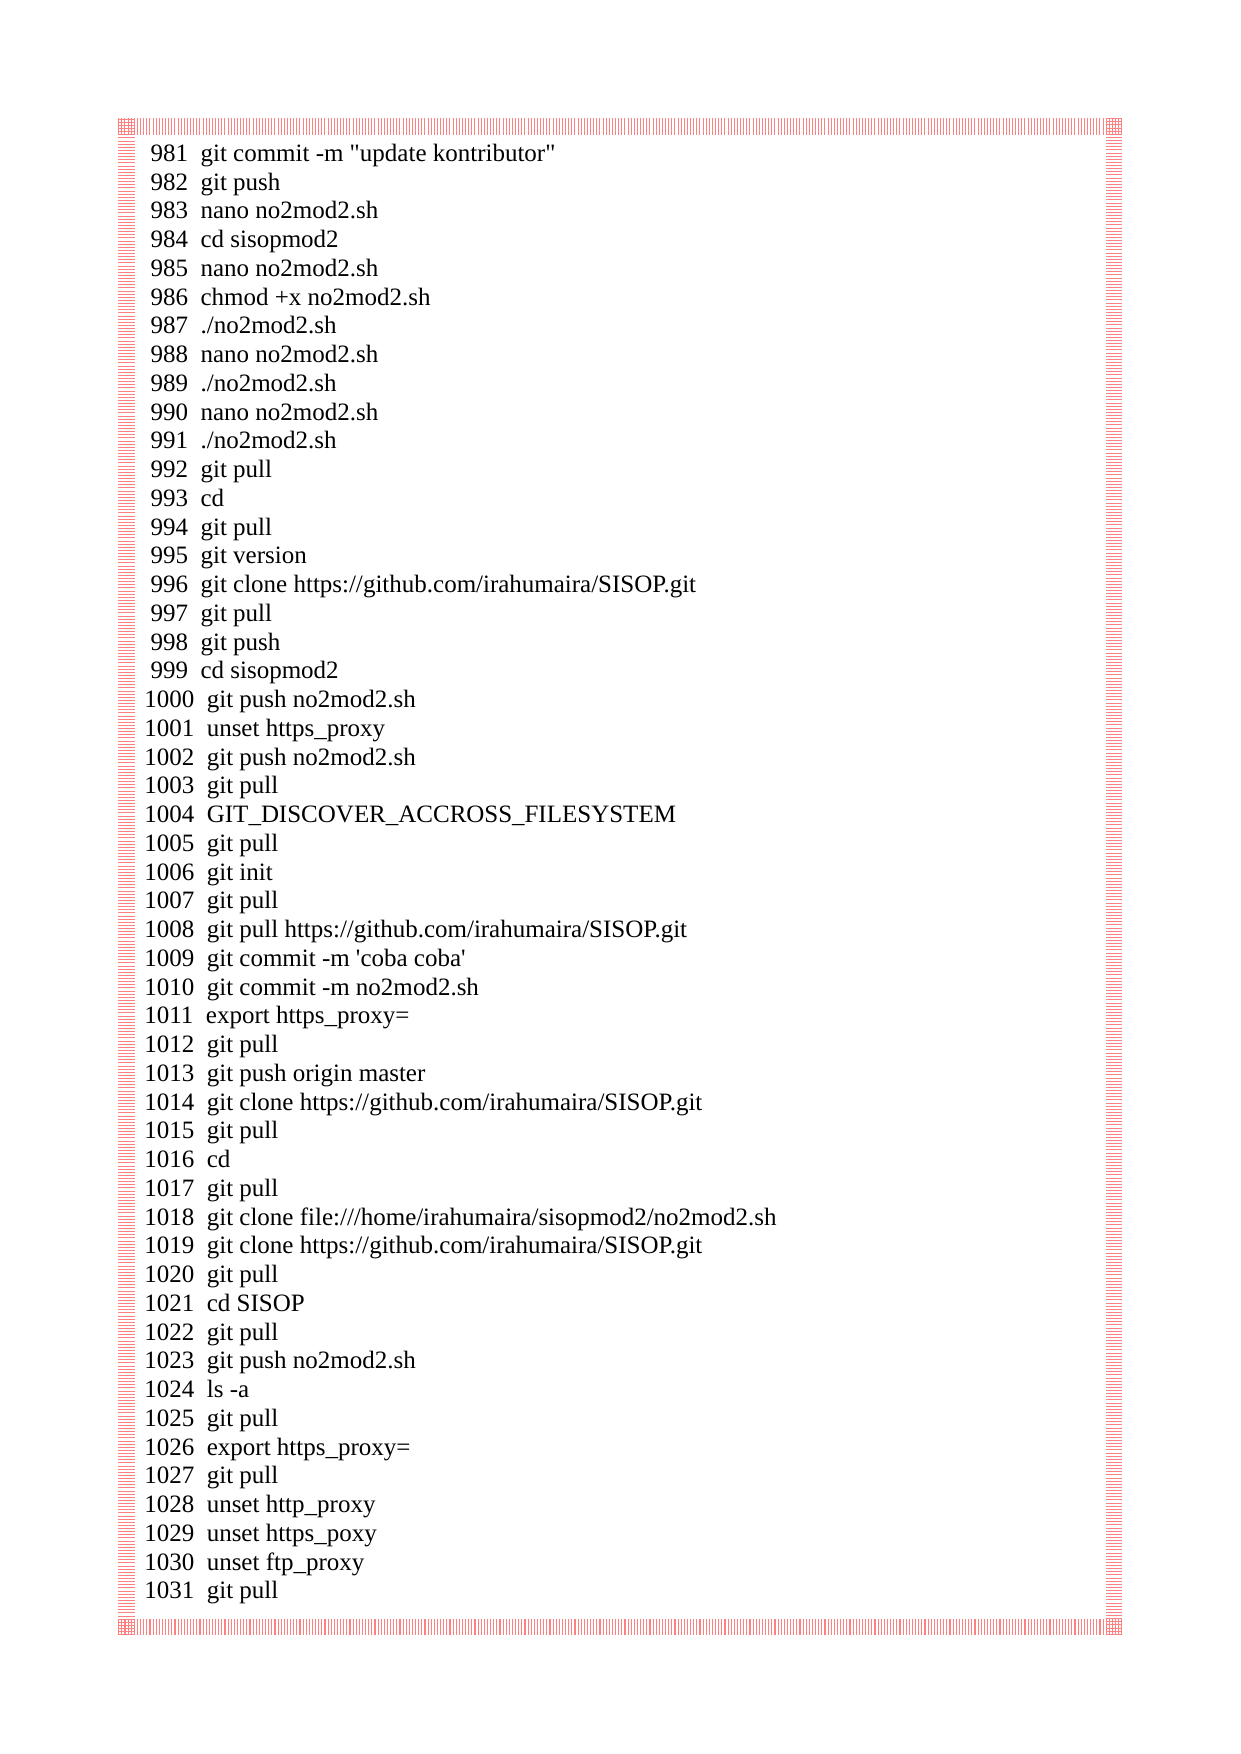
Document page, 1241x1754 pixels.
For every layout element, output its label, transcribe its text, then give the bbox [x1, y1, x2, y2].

text 997 git pull [138, 598, 1103, 627]
text 1021 cd SISOP [138, 1288, 1103, 1317]
text 1002 git push no2mod2.sh [138, 742, 1103, 770]
text 1028 unset http_proxy [138, 1489, 1103, 1518]
text 982 git push [138, 167, 1103, 195]
text 1031 git pull [138, 1575, 1103, 1604]
text 1015 git pull [138, 1115, 1103, 1144]
text 984 cd sisopmod2 [138, 224, 1103, 253]
text 1024 ls -a [138, 1374, 1103, 1403]
text 1004 GIT_DISCOVER_ACCROSS_FILESYSTEM [138, 799, 1103, 828]
text 1023 git push no2mod2.sh [138, 1345, 1103, 1374]
text 1026 export https_proxy= [138, 1432, 1103, 1460]
text 1022 git pull [138, 1317, 1103, 1345]
text 995 git version [138, 540, 1103, 569]
text 992 git pull [138, 454, 1103, 483]
text 1016 cd [138, 1144, 1103, 1173]
text 998 git push [138, 627, 1103, 655]
text 1006 git init [138, 857, 1103, 885]
text 983 nano no2mod2.sh [138, 195, 1103, 224]
text 1029 unset https_poxy [138, 1518, 1103, 1547]
text 989 ./no2mod2.sh [138, 368, 1103, 397]
text 987 ./no2mod2.sh [138, 310, 1103, 339]
text 1000 git push no2mod2.sh [138, 684, 1103, 713]
text 1010 git commit -m no2mod2.sh [138, 972, 1103, 1000]
text 1027 git pull [138, 1460, 1103, 1489]
text 1025 git pull [138, 1403, 1103, 1432]
text 1003 git pull [138, 770, 1103, 799]
text 1013 git push origin master [138, 1058, 1103, 1087]
text 1008 git pull https://github.com/irahumaira/SISOP.git [138, 914, 1103, 943]
text 1011 export https_proxy= [138, 1000, 1103, 1029]
text 1019 git clone https://github.com/irahumaira/SISOP.git [138, 1230, 1103, 1259]
text 1009 git commit -m 'coba coba' [138, 943, 1103, 972]
text 1007 git pull [138, 885, 1103, 914]
text 991 ./no2mod2.sh [138, 425, 1103, 454]
text 1001 unset https_proxy [138, 713, 1103, 742]
text 1018 git clone file:///home/irahumaira/sisopmod2/no2mod2.sh [138, 1202, 1103, 1230]
text 981 git commit -m "update kontributor" [138, 138, 1103, 167]
text 993 cd [138, 483, 1103, 512]
text 986 chmod +x no2mod2.sh [138, 282, 1103, 310]
text 1005 git pull [138, 828, 1103, 857]
text 994 git pull [138, 512, 1103, 540]
text 988 nano no2mod2.sh [138, 339, 1103, 368]
text 1020 git pull [138, 1259, 1103, 1288]
text 996 git clone https://github.com/irahumaira/SISOP.git [138, 569, 1103, 598]
text 990 nano no2mod2.sh [138, 397, 1103, 425]
text 1017 git pull [138, 1173, 1103, 1202]
text 1012 git pull [138, 1029, 1103, 1058]
text 985 nano no2mod2.sh [138, 253, 1103, 282]
text 999 cd sisopmod2 [138, 655, 1103, 684]
text 1030 unset ftp_proxy [138, 1547, 1103, 1575]
text 1014 git clone https://github.com/irahumaira/SISOP.git [138, 1087, 1103, 1115]
